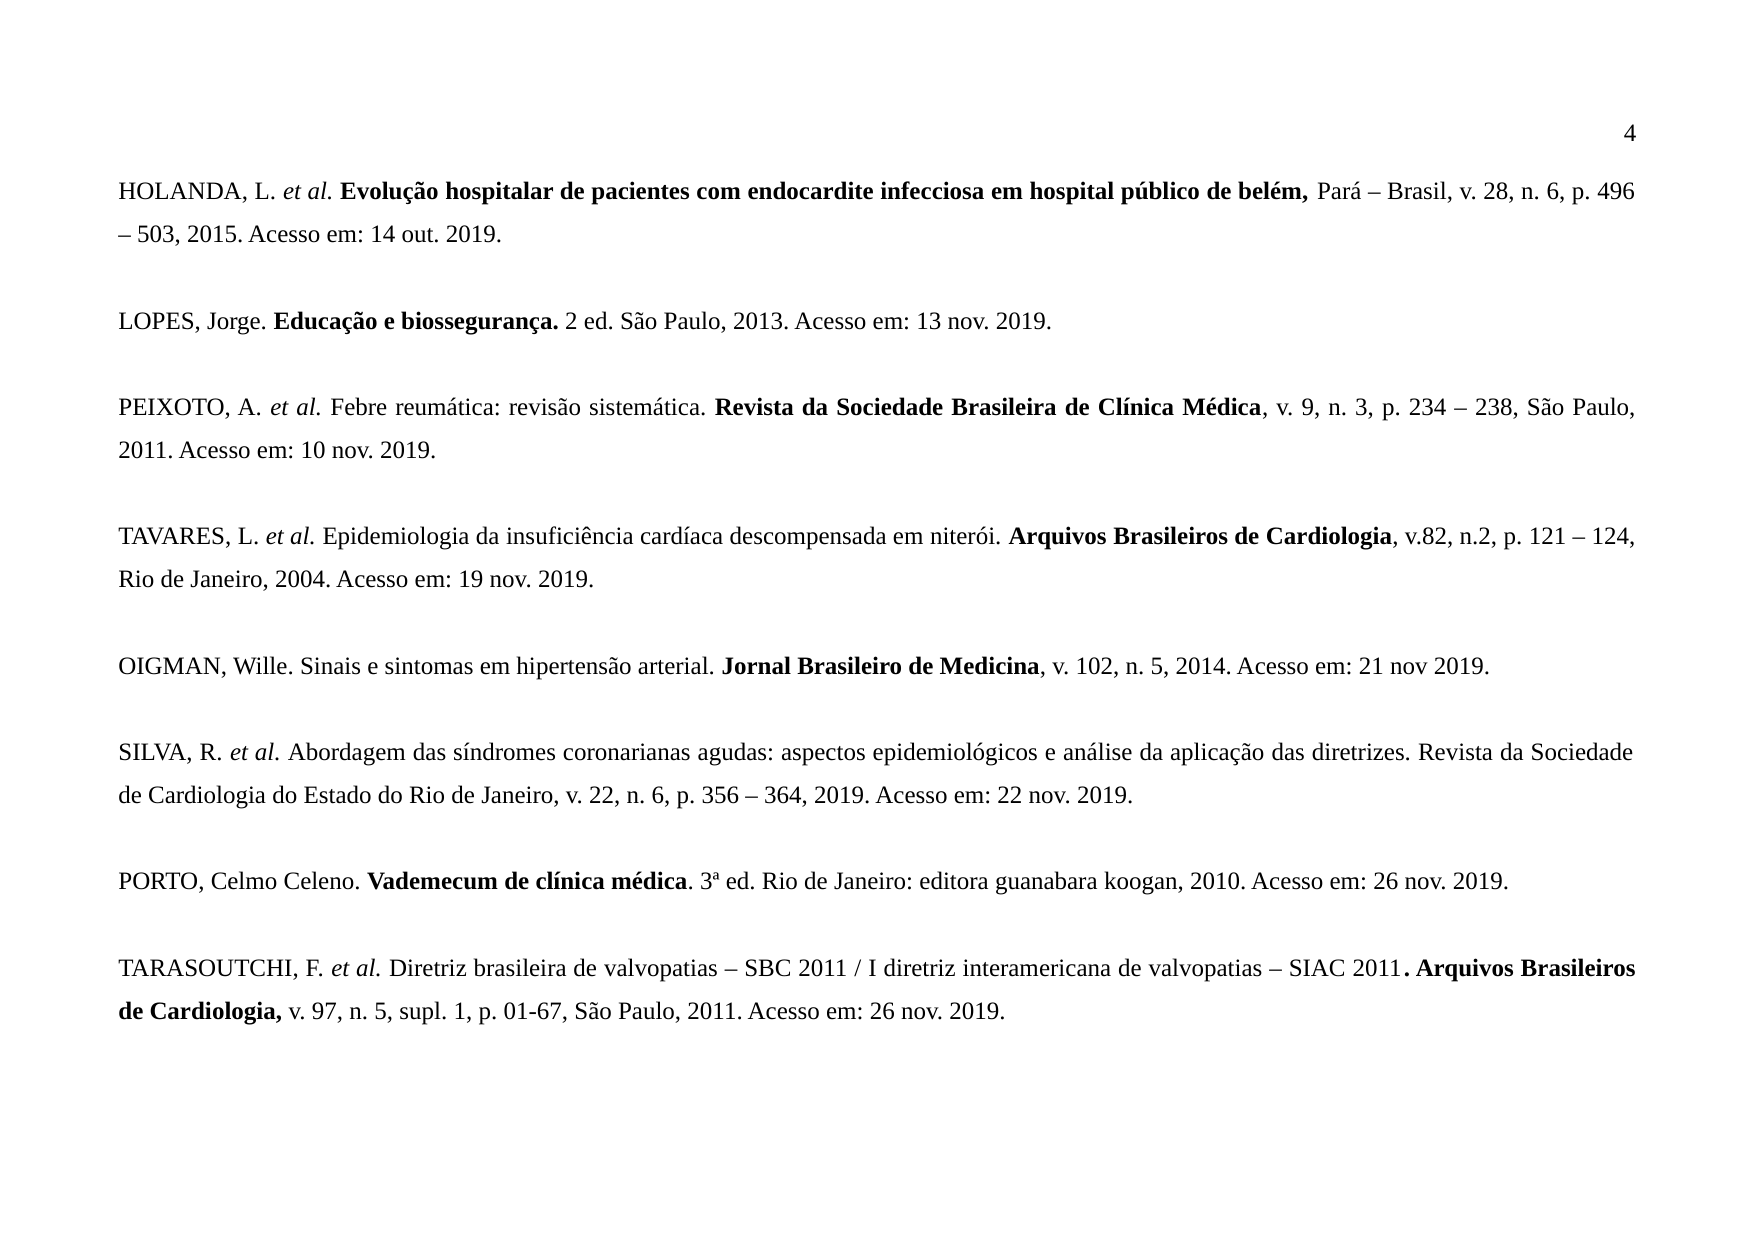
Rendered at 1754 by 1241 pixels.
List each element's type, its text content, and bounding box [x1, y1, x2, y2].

text LOPES, Jorge. Educação e biossegurança. 2 ed. São Paulo, 2013. Acesso em: 13 nov. 2019. [118, 306, 1636, 334]
text OIGMAN, Wille. Sinais e sintomas em hipertensão arterial. Jornal Brasileiro de Medicina, v. 102, n. 5, 2014. Acesso em: 21 nov 2019. [118, 651, 1636, 679]
text PEIXOTO, A. et al. Febre reumática: revisão sistemática. Revista da Sociedade Brasileira de Clínica Médica, v. 9, n. 3, p. 234 – 238, São Paulo, 2011. Acesso em: 10 nov. 2019. [118, 392, 1636, 464]
text PORTO, Celmo Celeno. Vademecum de clínica médica. 3ª ed. Rio de Janeiro: editora guanabara koogan, 2010. Acesso em: 26 nov. 2019. [118, 866, 1636, 895]
text TARASOUTCHI, F. et al. Diretriz brasileira de valvopatias – SBC 2011 / I diretriz interamericana de valvopatias – SIAC 2011. Arquivos Brasileiros de Cardiologia, v. 97, n. 5, supl. 1, p. 01-67, São Paulo, 2011. Acesso em: 26 nov. 2019. [118, 953, 1636, 1024]
text HOLANDA, L. et al. Evolução hospitalar de pacientes com endocardite infecciosa em hospital público de belém, Pará – Brasil, v. 28, n. 6, p. 496 – 503, 2015. Acesso em: 14 out. 2019. [118, 176, 1636, 248]
text SILVA, R. et al. Abordagem das síndromes coronarianas agudas: aspectos epidemiológicos e análise da aplicação das diretrizes. Revista da Sociedade de Cardiologia do Estado do Rio de Janeiro, v. 22, n. 6, p. 356 – 364, 2019. Acesso em: 22 nov. 2019. [118, 737, 1636, 809]
text TAVARES, L. et al. Epidemiologia da insuficiência cardíaca descompensada em niterói. Arquivos Brasileiros de Cardiologia, v.82, n.2, p. 121 – 124, Rio de Janeiro, 2004. Acesso em: 19 nov. 2019. [118, 521, 1636, 593]
